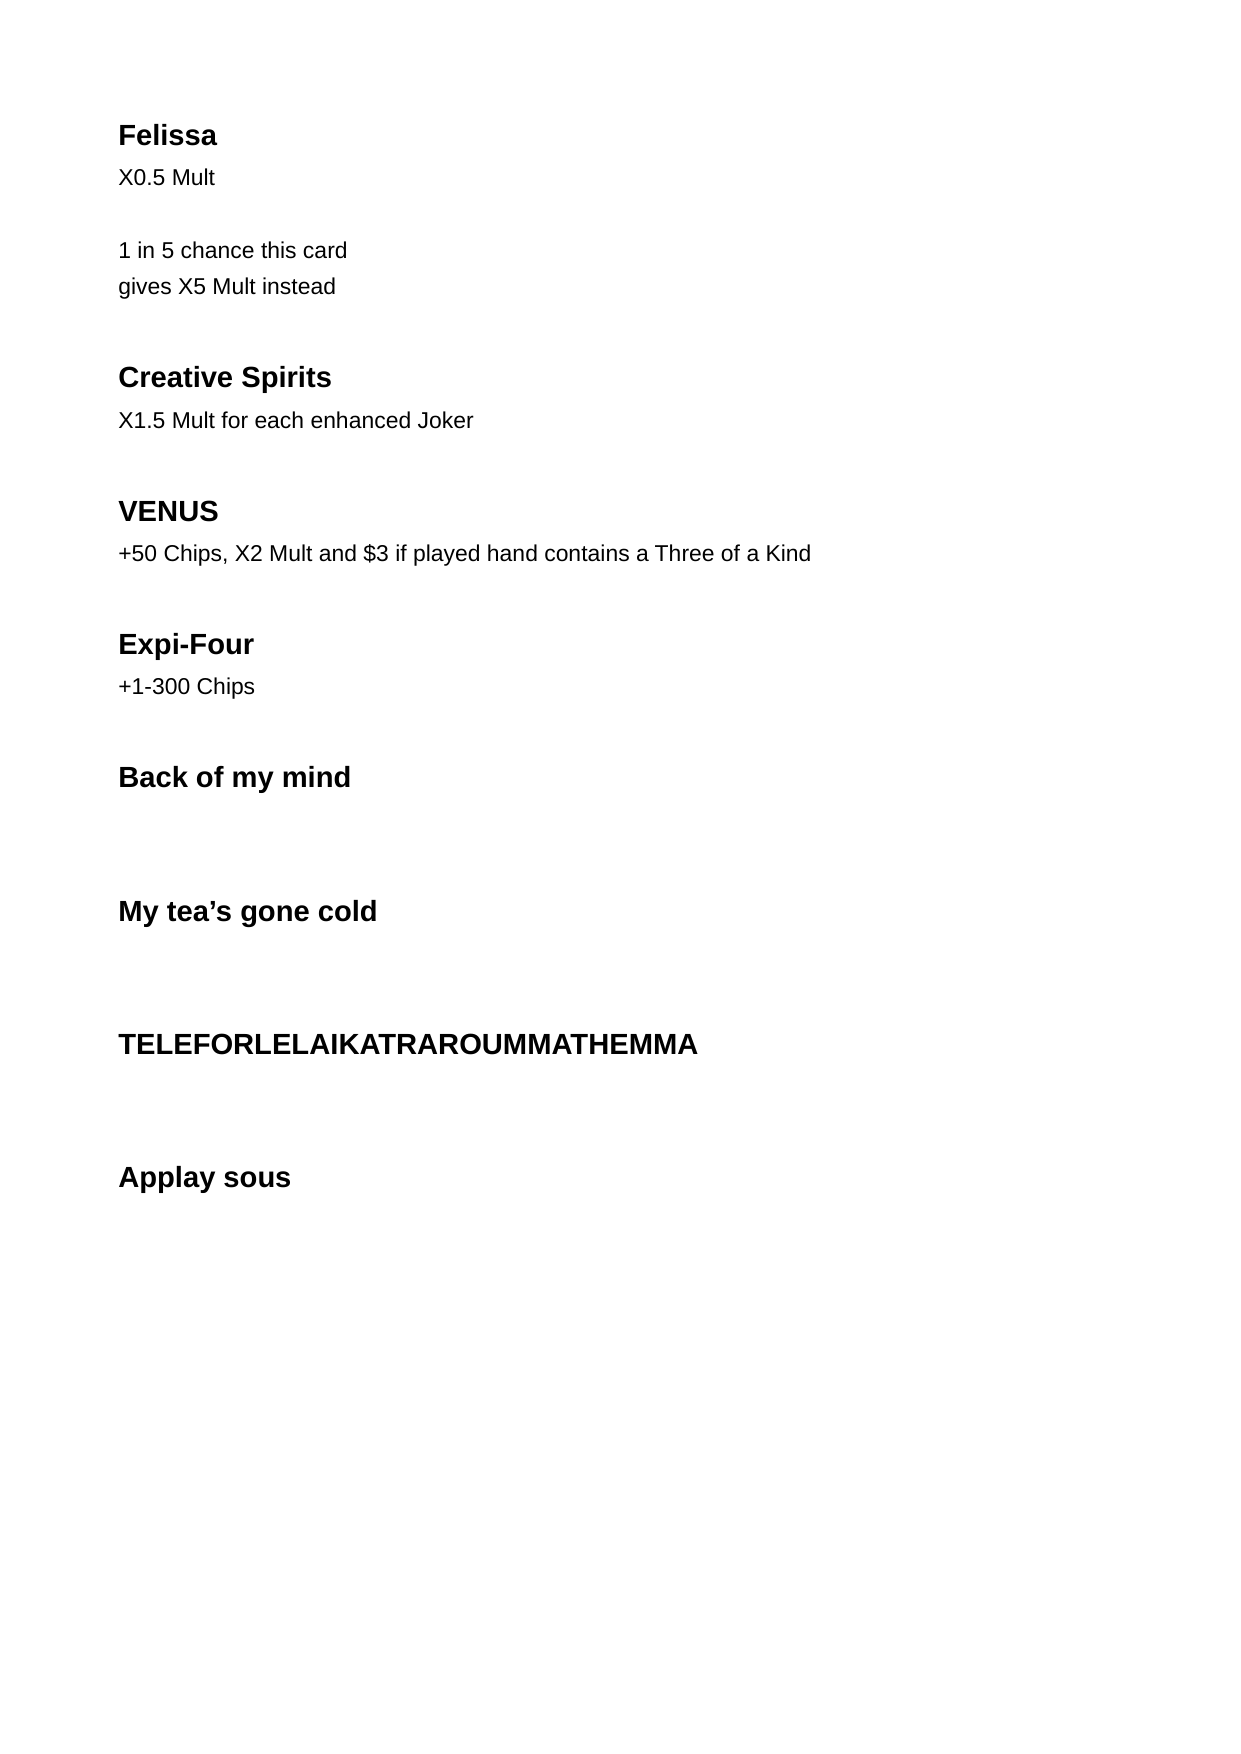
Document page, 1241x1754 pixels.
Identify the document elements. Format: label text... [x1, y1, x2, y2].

text gives X5 Mult instead [118, 273, 1122, 299]
subtitle Expi-Four [118, 627, 1122, 661]
text X0.5 Mult [118, 164, 1122, 191]
text 1 in 5 chance this card [118, 237, 1122, 263]
subtitle Back of my mind [118, 761, 1122, 794]
text +1-300 Chips [118, 673, 1122, 699]
text +50 Chips, X2 Mult and $3 if played hand contains a Three of a Kind [118, 540, 1122, 566]
subtitle TELEFORLELAIKATRAROUMMATHEMMA [118, 1027, 1122, 1061]
subtitle Applay sous [118, 1161, 1122, 1194]
text X1.5 Mult for each enhanced Joker [118, 407, 1122, 433]
subtitle My tea’s gone cold [118, 894, 1122, 927]
subtitle Felissa [118, 118, 1122, 152]
subtitle VENUS [118, 494, 1122, 527]
subtitle Creative Spirits [118, 361, 1122, 394]
